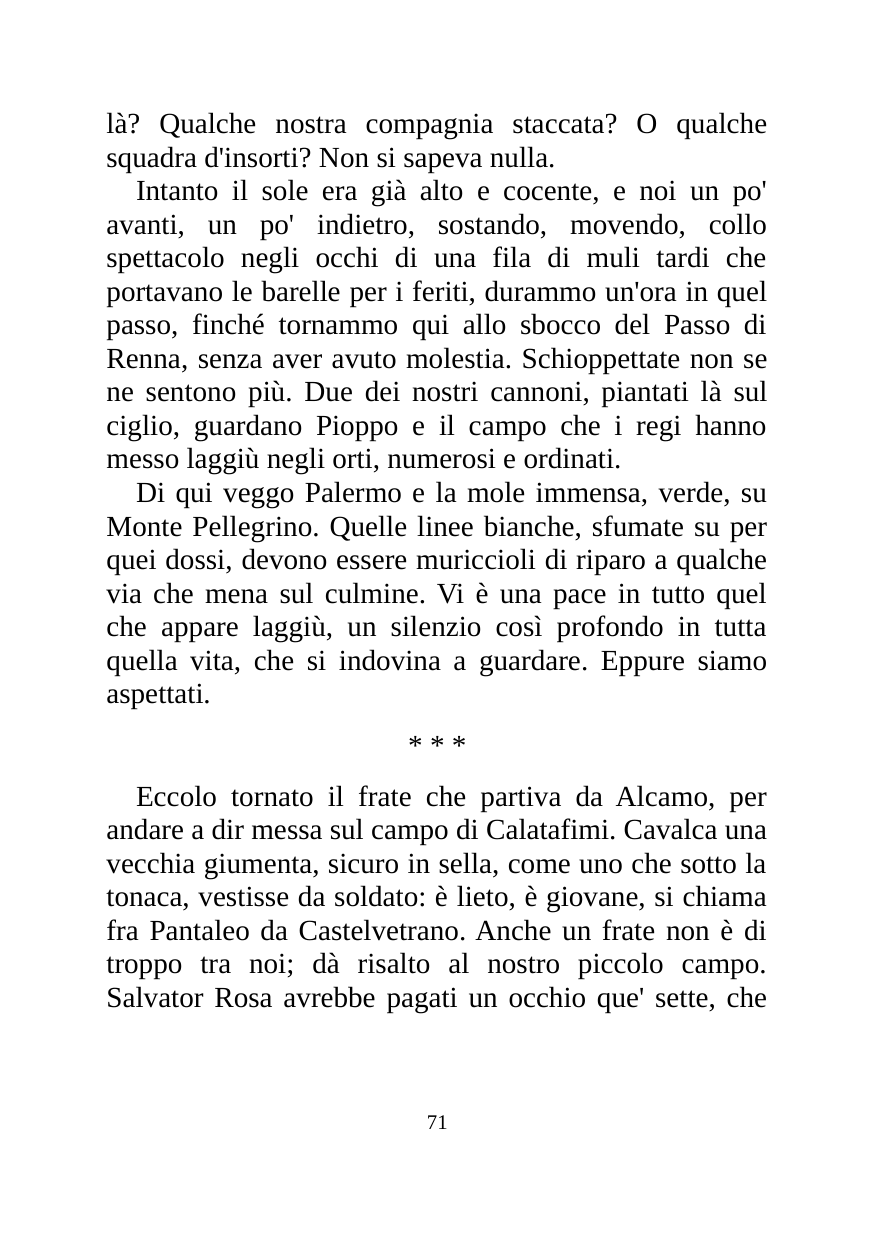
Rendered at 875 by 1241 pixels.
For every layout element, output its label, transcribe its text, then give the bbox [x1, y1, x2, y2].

text Eccolo tornato il frate che partiva da Alcamo, per andare a dir messa sul campo di Calatafimi. Cavalca una vecchia giumenta, sicuro in sella, come uno che sotto la tonaca, vestisse da soldato: è lieto, è giovane, si chiama fra Pantaleo da Castelvetrano. Anche un frate non è di troppo tra noi; dà risalto al nostro piccolo campo. Salvator Rosa avrebbe pagati un occhio que' sette, che [106, 779, 768, 1014]
text Di qui veggo Palermo e la mole immensa, verde, su Monte Pellegrino. Quelle linee bianche, sfumate su per quei dossi, devono essere muriccioli di riparo a qualche via che mena sul culmine. Vi è una pace in tutto quel che appare laggiù, un silenzio così profondo in tutta quella vita, che si indovina a guardare. Eppure siamo aspettati. [106, 475, 768, 710]
text * * * [106, 728, 768, 761]
text là? Qualche nostra compagnia staccata? O qualche squadra d'insorti? Non si sapeva nulla. [106, 106, 768, 173]
text Intanto il sole era già alto e cocente, e noi un po' avanti, un po' indietro, sostando, movendo, collo spettacolo negli occhi di una fila di muli tardi che portavano le barelle per i feriti, durammo un'ora in quel passo, finché tornammo qui allo sbocco del Passo di Renna, senza aver avuto molestia. Schioppettate non se ne sentono più. Due dei nostri cannoni, piantati là sul ciglio, guardano Pioppo e il campo che i regi hanno messo laggiù negli orti, numerosi e ordinati. [106, 173, 768, 475]
